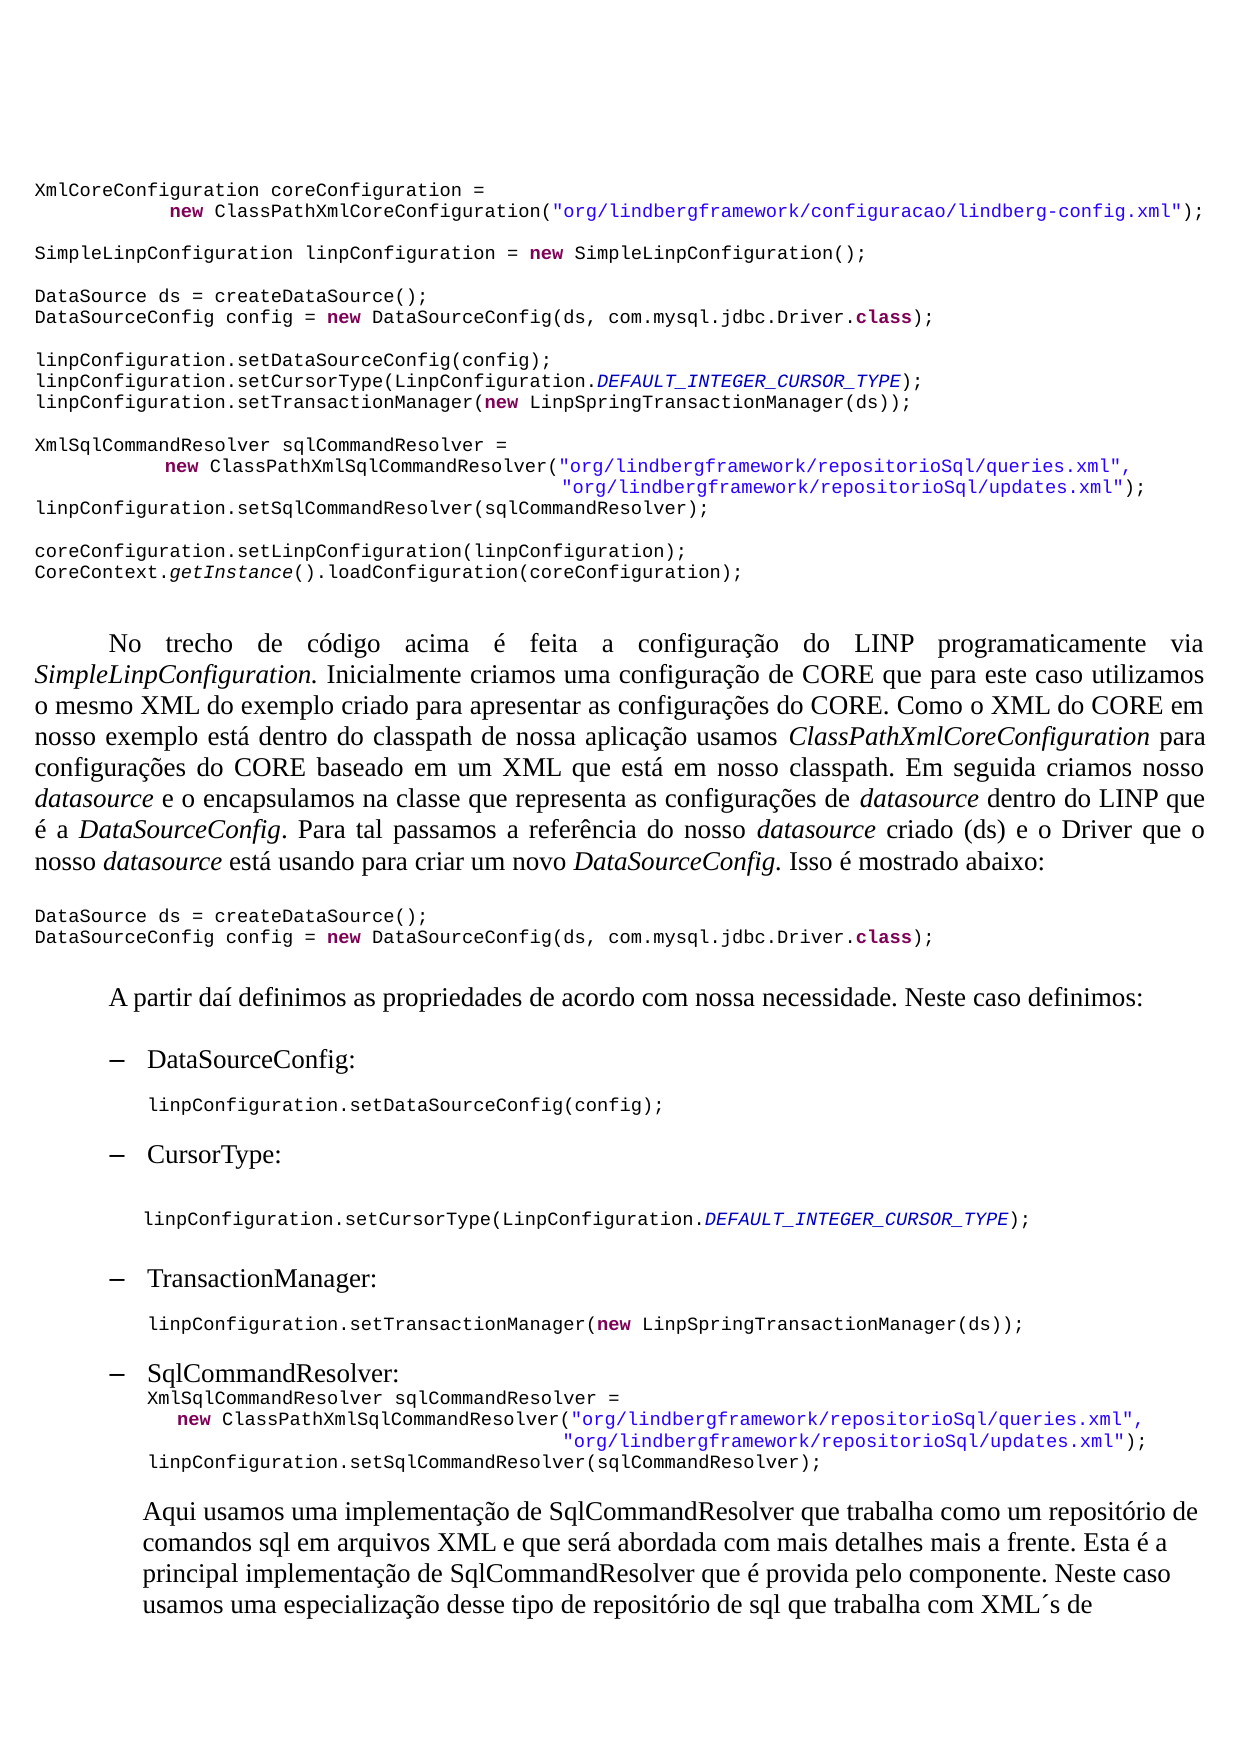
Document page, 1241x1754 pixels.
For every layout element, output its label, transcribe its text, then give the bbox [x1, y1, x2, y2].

text linpConfiguration.setSqlCommandResolver(sqlCommandResolver); [34, 499, 1206, 520]
list "org/lindbergframework/repositorioSql/updates.xml"); [72, 1431, 1206, 1453]
text new ClassPathXmlCoreConfiguration("org/lindbergframework/configuracao/lindberg-config.xml"); [34, 202, 1206, 223]
text DataSourceConfig config = new DataSourceConfig(ds, com.mysql.jdbc.Driver.class); [34, 928, 1206, 949]
list DataSourceConfig: [109, 1043, 1206, 1074]
list linpConfiguration.setTransactionManager(new LinpSpringTransactionManager(ds)); [109, 1315, 1206, 1336]
text Aqui usamos uma implementação de SqlCommandResolver que trabalha como um repositório de comandos sql em arquivos XML e que será abordada com mais detalhes mais a frente. Esta é a principal implementação de SqlCommandResolver que é provida pelo componente. Neste caso usamos uma especialização desse tipo de repositório de sql que trabalha com XML´s de [142, 1495, 1206, 1620]
text A partir daí definimos as propriedades de acordo com nossa necessidade. Neste caso definimos: [34, 981, 1206, 1012]
list TransactionManager: [109, 1263, 1206, 1294]
text "org/lindbergframework/repositorioSql/updates.xml"); [34, 478, 1206, 499]
text SimpleLinpConfiguration linpConfiguration = new SimpleLinpConfiguration(); [34, 244, 1206, 265]
text No trecho de código acima é feita a configuração do LINP programaticamente via SimpleLinpConfiguration. Inicialmente criamos uma configuração de CORE que para este caso utilizamos o mesmo XML do exemplo criado para apresentar as configurações do CORE. Como o XML do CORE em nosso exemplo está dentro do classpath de nossa aplicação usamos ClassPathXmlCoreConfiguration para configurações do CORE baseado em um XML que está em nosso classpath. Em seguida criamos nosso datasource e o encapsulamos na classe que representa as configurações de datasource dentro do LINP que é a DataSourceConfig. Para tal passamos a referência do nosso datasource criado (ds) e o Driver que o nosso datasource está usando para criar um novo DataSourceConfig. Isso é mostrado abaixo: [34, 627, 1206, 876]
text coreConfiguration.setLinpConfiguration(linpConfiguration); [34, 542, 1206, 563]
list linpConfiguration.setSqlCommandResolver(sqlCommandResolver); [109, 1453, 1206, 1474]
list SqlCommandResolver: [109, 1358, 1206, 1389]
list new ClassPathXmlSqlCommandResolver("org/lindbergframework/repositorioSql/queries.xml", [72, 1410, 1206, 1431]
text DataSource ds = createDataSource(); [34, 907, 1206, 928]
text CoreContext.getInstance().loadConfiguration(coreConfiguration); [34, 563, 1206, 584]
text linpConfiguration.setCursorType(LinpConfiguration.DEFAULT_INTEGER_CURSOR_TYPE); [34, 1200, 1206, 1231]
list XmlSqlCommandResolver sqlCommandResolver = [109, 1389, 1206, 1410]
list CursorType: [109, 1138, 1206, 1169]
text XmlCoreConfiguration coreConfiguration = [34, 180, 1206, 202]
list linpConfiguration.setDataSourceConfig(config); [109, 1095, 1206, 1117]
text linpConfiguration.setCursorType(LinpConfiguration.DEFAULT_INTEGER_CURSOR_TYPE); [34, 372, 1206, 393]
text new ClassPathXmlSqlCommandResolver("org/lindbergframework/repositorioSql/queries.xml", [34, 457, 1206, 478]
text DataSourceConfig config = new DataSourceConfig(ds, com.mysql.jdbc.Driver.class); [34, 308, 1206, 329]
text linpConfiguration.setDataSourceConfig(config); [34, 350, 1206, 372]
text XmlSqlCommandResolver sqlCommandResolver = [34, 435, 1206, 457]
text DataSource ds = createDataSource(); [34, 287, 1206, 308]
text linpConfiguration.setTransactionManager(new LinpSpringTransactionManager(ds)); [34, 393, 1206, 414]
